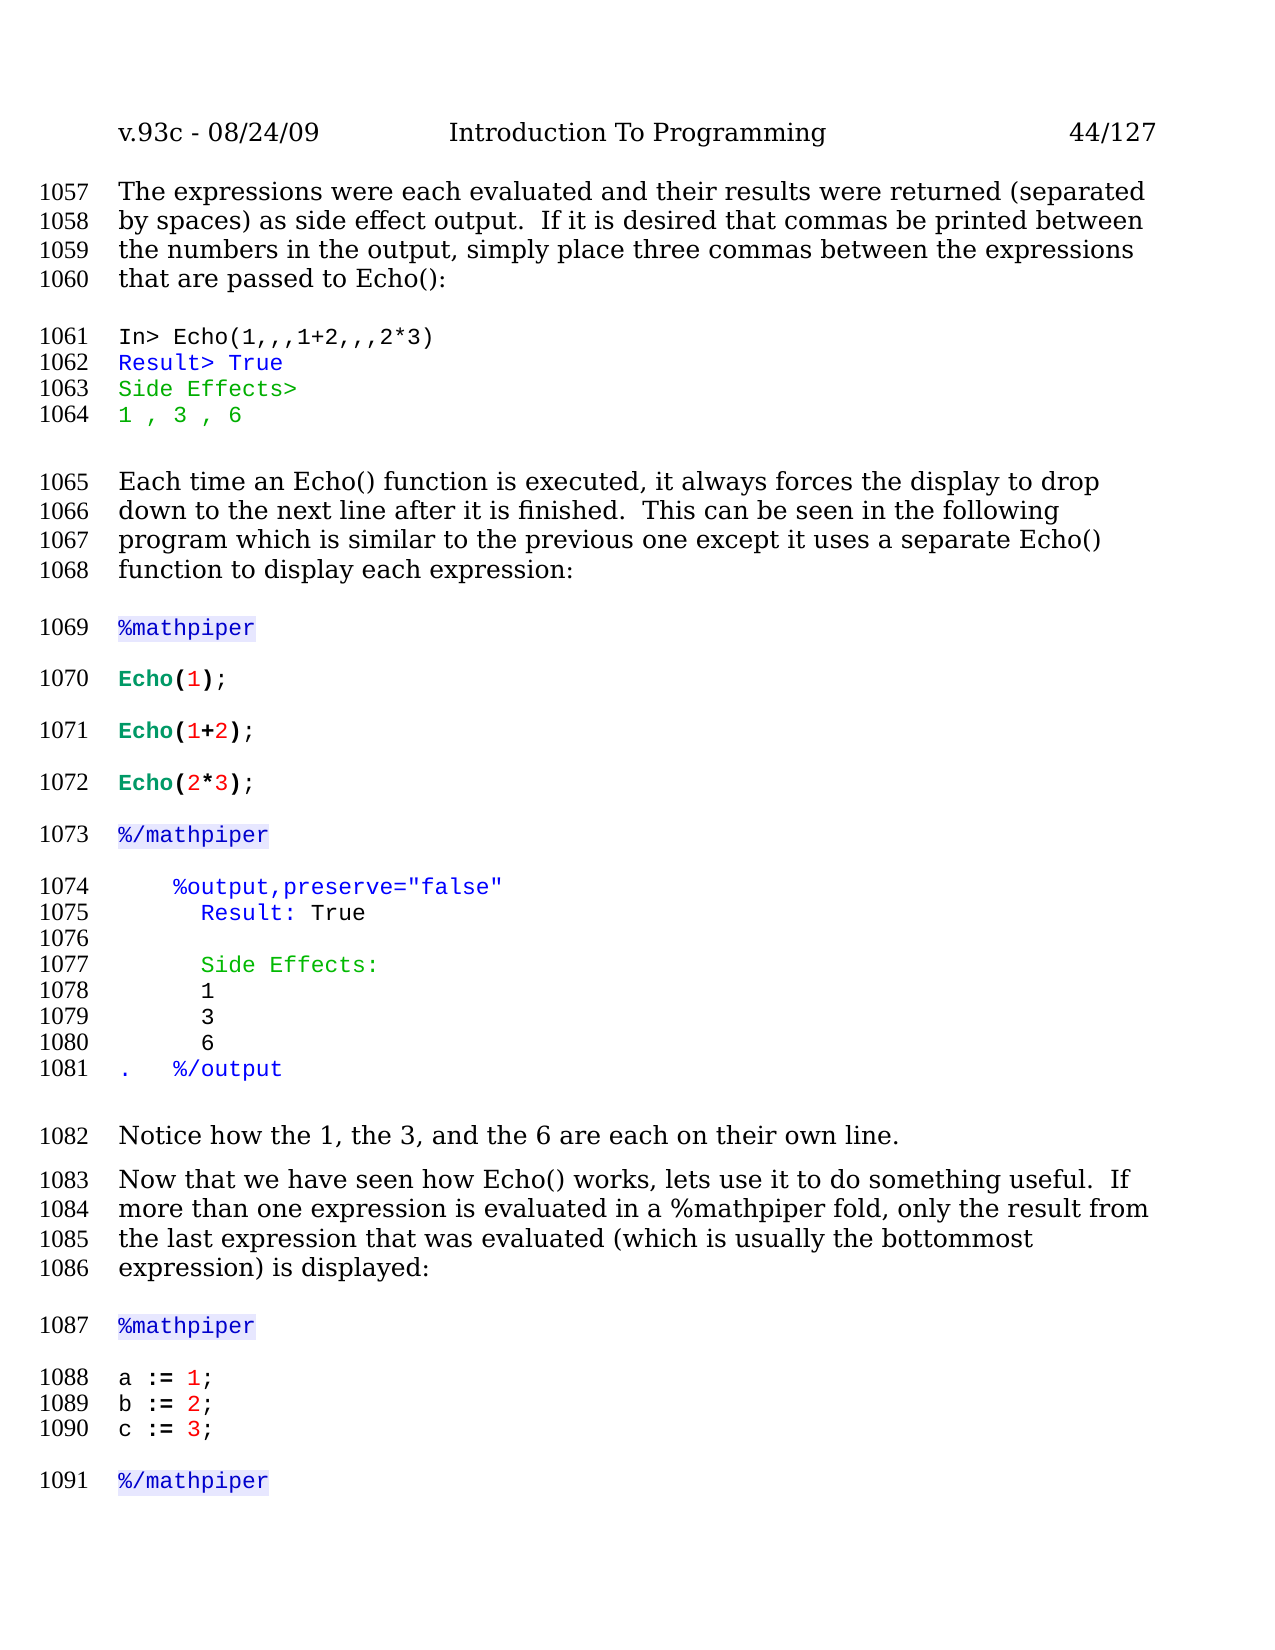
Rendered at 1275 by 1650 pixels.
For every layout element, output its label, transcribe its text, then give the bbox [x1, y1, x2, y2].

text %mathpiper [118, 616, 1157, 642]
text 1 , 3 , 6 [118, 403, 1157, 429]
text Echo(1); [118, 668, 1157, 694]
text . %/output [118, 1057, 1157, 1083]
text Result> True [118, 351, 1157, 377]
text %output,preserve="false" [118, 875, 1157, 901]
text Echo(2*3); [118, 772, 1157, 797]
text Now that we have seen how Echo() works, lets use it to do something useful. If more than one expression is evaluated in a %mathpiper fold, only the result from the last expression that was evaluated (which is usually the bottommost expression) is displayed: [118, 1165, 1157, 1282]
text Side Effects: [118, 953, 1157, 979]
text 1 [118, 979, 1157, 1005]
text 3 [118, 1005, 1157, 1031]
text Result: True [118, 901, 1157, 927]
text In> Echo(1,,,1+2,,,2*3) [118, 325, 1157, 351]
text Side Effects> [118, 377, 1157, 403]
text %mathpiper [118, 1314, 1157, 1340]
text %/mathpiper [118, 1470, 1157, 1496]
text c := 3; [118, 1418, 1157, 1444]
text %/mathpiper [118, 823, 1157, 849]
text The expressions were each evaluated and their results were returned (separated by spaces) as side effect output. If it is desired that commas be printed between the numbers in the output, simply place three commas between the expressions that are passed to Echo(): [118, 177, 1157, 293]
text Echo(1+2); [118, 720, 1157, 746]
text 6 [118, 1031, 1157, 1057]
text b := 2; [118, 1392, 1157, 1418]
text a := 1; [118, 1366, 1157, 1392]
text Notice how the 1, the 3, and the 6 are each on their own line. [118, 1121, 1157, 1150]
text Each time an Echo() function is executed, it always forces the display to drop down to the next line after it is finished. This can be seen in the following program which is similar to the previous one except it uses a separate Echo() function to display each expression: [118, 467, 1157, 584]
